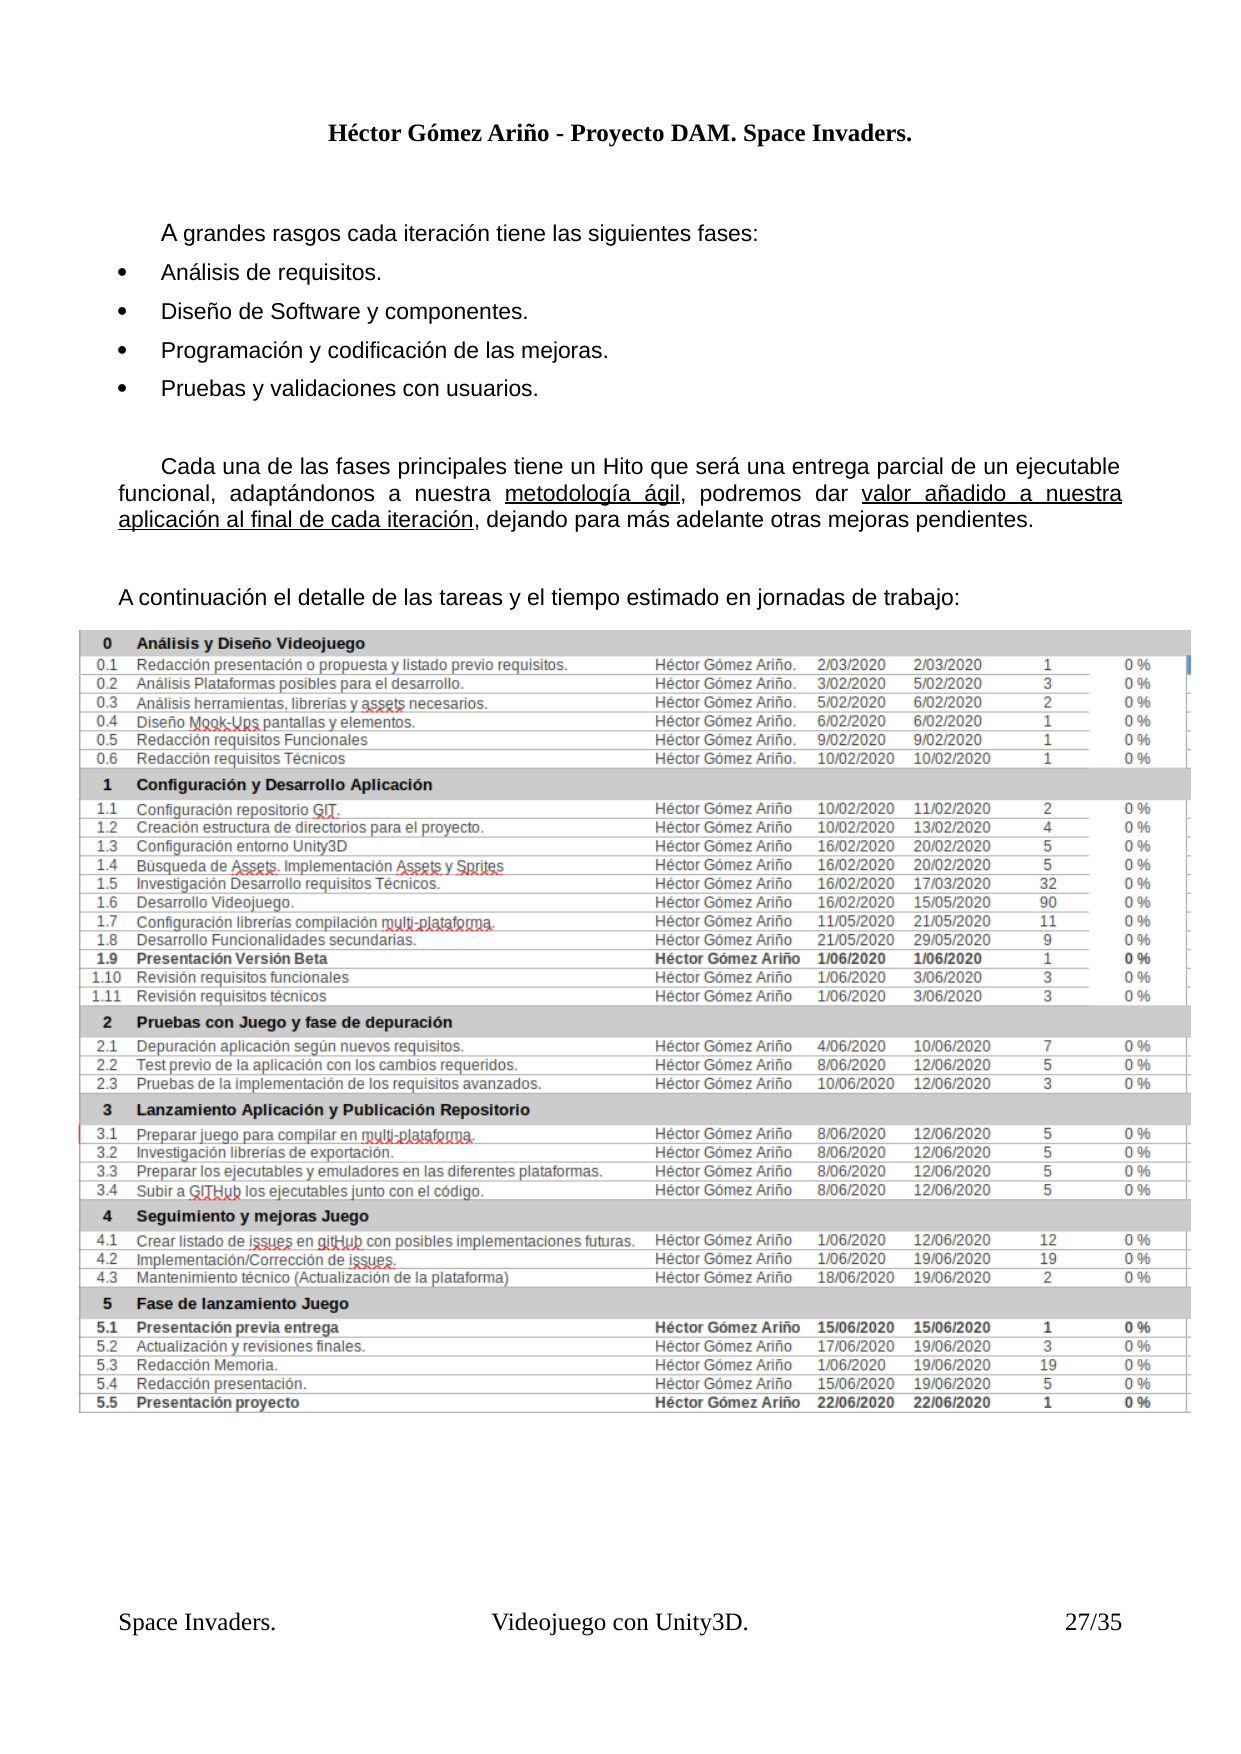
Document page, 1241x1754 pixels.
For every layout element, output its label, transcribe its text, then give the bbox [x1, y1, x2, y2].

picture [78, 630, 1191, 1413]
list A grandes rasgos cada iteración tiene las siguientes fases: [118, 218, 1122, 246]
text A continuación el detalle de las tareas y el tiempo estimado en jornadas de trabajo: [118, 583, 1122, 610]
list Diseño de Software y componentes. [118, 298, 1122, 324]
list Programación y codificación de las mejoras. [118, 337, 1122, 363]
list Pruebas y validaciones con usuarios. [118, 375, 1122, 402]
list Cada una de las fases principales tiene un Hito que será una entrega parcial de un ejecutable funcional, adaptándonos a nuestra metodología ágil, podremos dar valor añadido a nuestra aplicación al final de cada iteración, dejando para más adelante otras mejoras pendientes. [118, 453, 1122, 532]
list Análisis de requisitos. [118, 259, 1122, 285]
